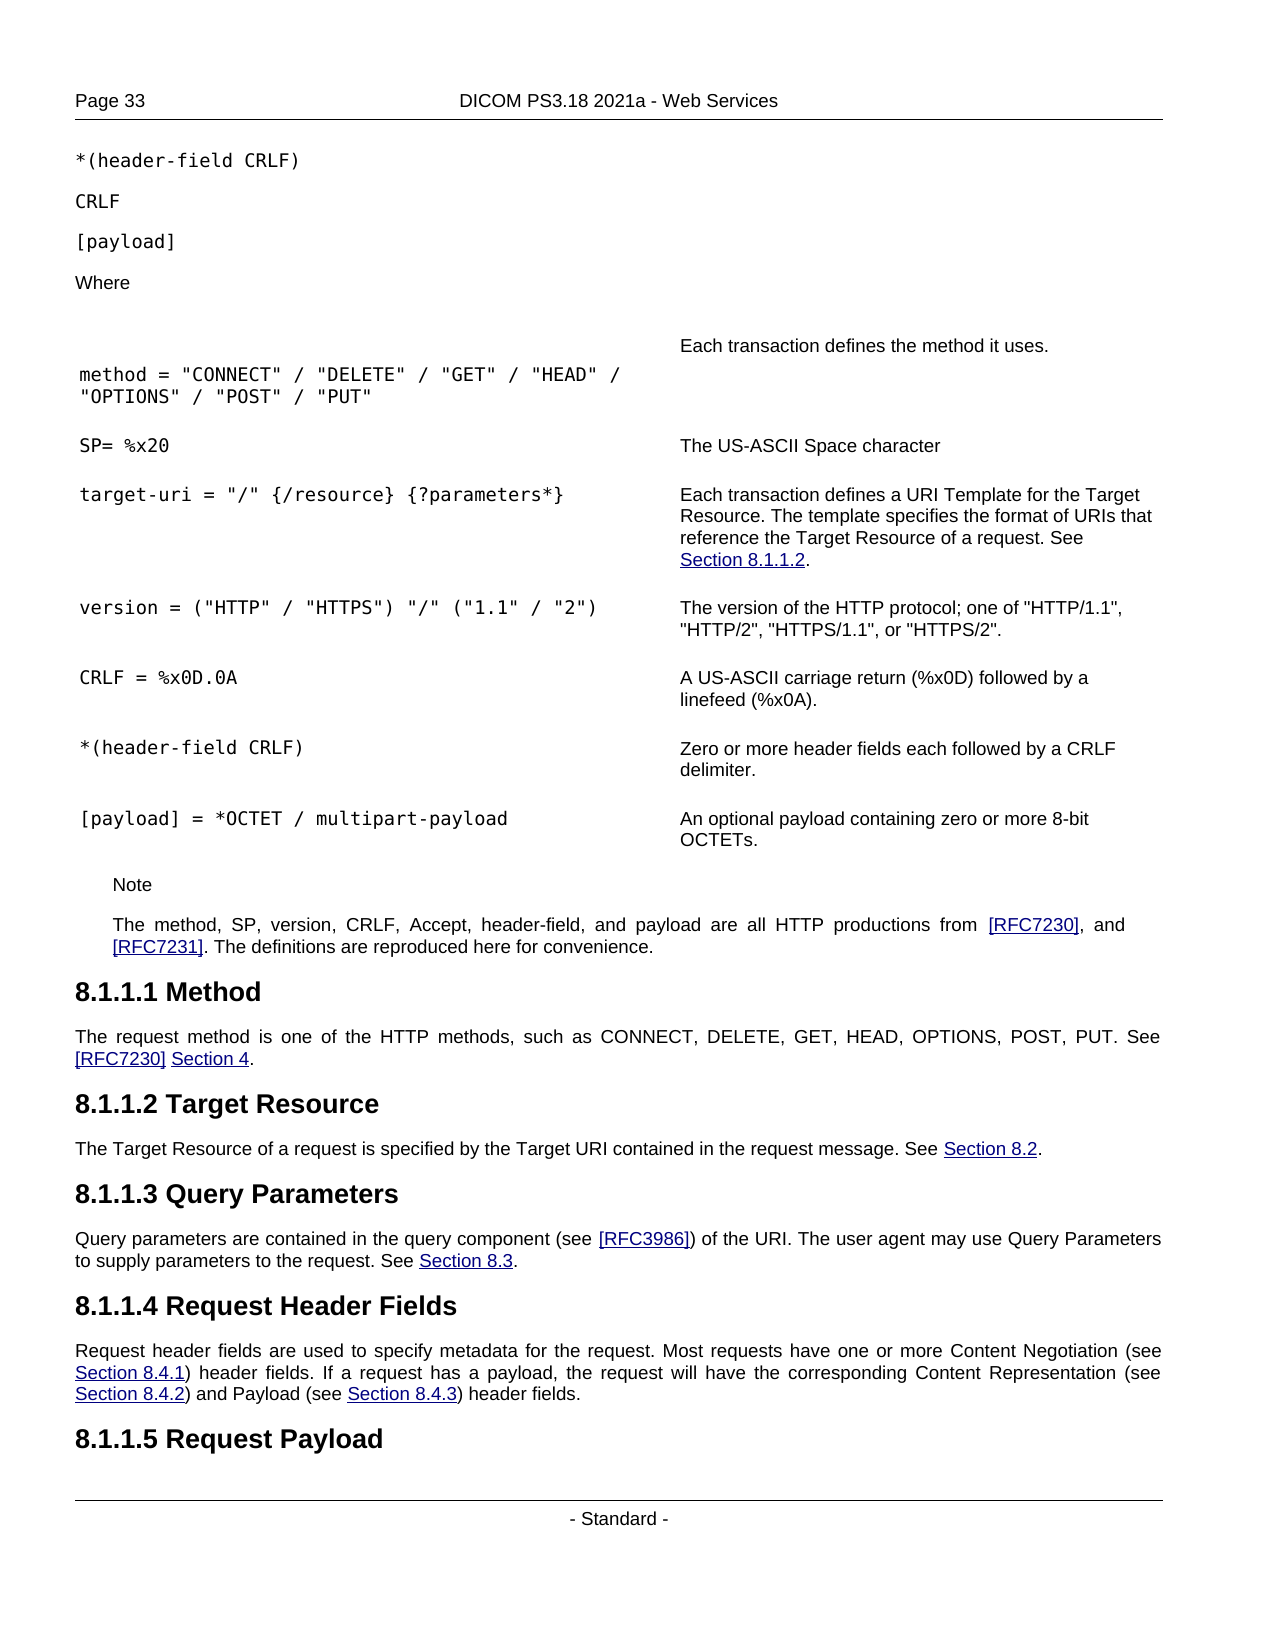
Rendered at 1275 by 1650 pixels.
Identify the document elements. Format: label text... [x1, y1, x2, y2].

text 8.1.1.4 Request Header Fields [75, 1290, 1162, 1321]
table_cell An optional payload containing zero or more 8-bit OCTETs. [676, 785, 1162, 855]
text Where [75, 272, 1162, 293]
table_cell Each transaction defines a URI Template for the Target Resource. The template specifies the format of URIs that reference the Target Resource of a request. See Section 8.1.1.2. [676, 461, 1162, 574]
text 8.1.1.2 Target Resource [75, 1088, 1162, 1119]
table_cell version = ("HTTP" / "HTTPS") "/" ("1.1" / "2") [75, 574, 676, 644]
table_cell *(header-field CRLF) [75, 715, 676, 785]
table_cell [payload] = *OCTET / multipart-payload [75, 785, 676, 855]
text The Target Resource of a request is specified by the Target URI contained in the request message. See Section 8.2. [75, 1138, 1162, 1159]
text 8.1.1.3 Query Parameters [75, 1178, 1162, 1209]
text Note [112, 874, 1125, 895]
text *(header-field CRLF) [75, 150, 1162, 172]
table_cell Zero or more header fields each followed by a CRLF delimiter. [676, 715, 1162, 785]
text The request method is one of the HTTP methods, such as CONNECT, DELETE, GET, HEAD, OPTIONS, POST, PUT. See [RFC7230] Section 4. [75, 1026, 1162, 1069]
table_cell A US-ASCII carriage return (%x0D) followed by a linefeed (%x0A). [676, 644, 1162, 714]
text Query parameters are contained in the query component (see [RFC3986]) of the URI. The user agent may use Query Parameters to supply parameters to the request. See Section 8.3. [75, 1228, 1162, 1271]
text CRLF [75, 191, 1162, 212]
table_header method = "CONNECT" / "DELETE" / "GET" / "HEAD" / "OPTIONS" / "POST" / "PUT" [75, 312, 676, 412]
table_cell The US-ASCII Space character [676, 412, 1162, 461]
text [payload] [75, 231, 1162, 253]
table_cell CRLF = %x0D.0A [75, 644, 676, 714]
table_cell target-uri = "/" {/resource} {?parameters*} [75, 461, 676, 574]
table_cell The version of the HTTP protocol; one of "HTTP/1.1", "HTTP/2", "HTTPS/1.1", or "HTTPS/2". [676, 574, 1162, 644]
text 8.1.1.5 Request Payload [75, 1423, 1162, 1454]
text 8.1.1.1 Method [75, 976, 1162, 1007]
text The method, SP, version, CRLF, Accept, header-field, and payload are all HTTP productions from [RFC7230], and [RFC7231]. The definitions are reproduced here for convenience. [112, 914, 1125, 957]
table_header Each transaction defines the method it uses. [676, 312, 1162, 412]
table_cell SP= %x20 [75, 412, 676, 461]
text Request header fields are used to specify metadata for the request. Most requests have one or more Content Negotiation (see Section 8.4.1) header fields. If a request has a payload, the request will have the corresponding Content Representation (see Section 8.4.2) and Payload (see Section 8.4.3) header fields. [75, 1340, 1162, 1404]
